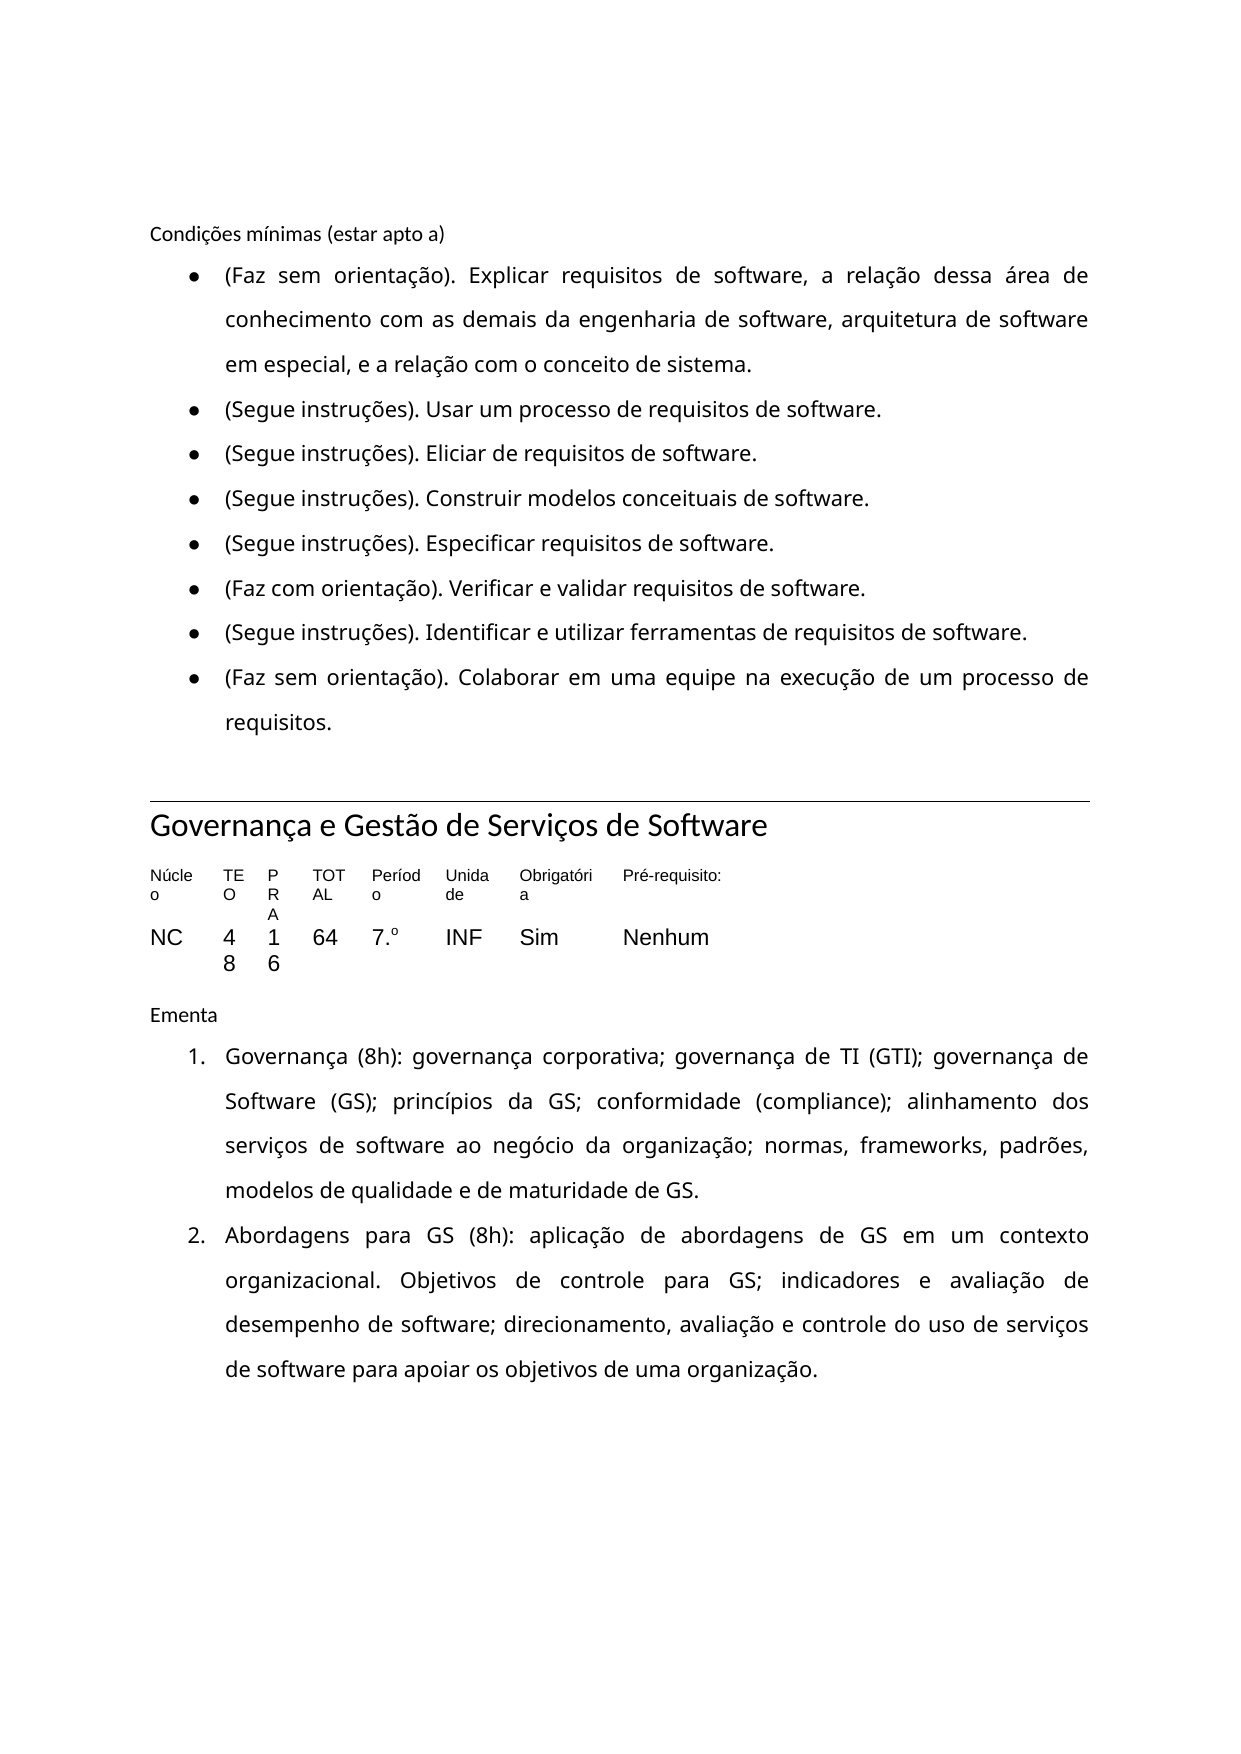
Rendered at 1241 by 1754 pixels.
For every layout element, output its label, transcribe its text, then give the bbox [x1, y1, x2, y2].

list Abordagens para GS (8h): aplicação de abordagens de GS em um contexto organizacional. Objetivos de controle para GS; indicadores e avaliação de desempenho de software; direcionamento, avaliação e controle do uso de serviços de software para apoiar os objetivos de uma organização. [187, 1220, 1090, 1384]
table_header TEO [212, 866, 256, 923]
table_cell NC [139, 924, 212, 976]
list (Faz com orientação). Verificar e validar requisitos de software. [187, 572, 1090, 602]
table_header TOTAL [301, 866, 360, 923]
table_header Núcleo [139, 866, 212, 923]
table_cell Sim [508, 924, 611, 976]
table_cell 16 [256, 924, 301, 976]
list (Segue instruções). Identificar e utilizar ferramentas de requisitos de software. [187, 617, 1090, 647]
list (Segue instruções). Construir modelos conceituais de software. [187, 483, 1090, 513]
list (Segue instruções). Especificar requisitos de software. [187, 528, 1090, 558]
table_cell 48 [212, 924, 256, 976]
list (Faz sem orientação). Colaborar em uma equipe na execução de um processo de requisitos. [187, 662, 1090, 736]
table_header Período [360, 866, 434, 923]
table_header PRA [256, 866, 301, 923]
subtitle Ementa [150, 1001, 1090, 1028]
subtitle Condições mínimas (estar apto a) [150, 220, 1090, 246]
table_header Obrigatória [508, 866, 611, 923]
list (Segue instruções). Eliciar de requisitos de software. [187, 438, 1090, 468]
table_cell 64 [301, 924, 360, 976]
table_cell INF [434, 924, 508, 976]
table_header Pré-requisito: [611, 866, 1004, 923]
table_cell 7.o [360, 924, 434, 976]
table_header Unidade [434, 866, 508, 923]
list (Segue instruções). Usar um processo de requisitos de software. [187, 394, 1090, 423]
table_cell Nenhum [611, 924, 1004, 976]
list (Faz sem orientação). Explicar requisitos de software, a relação dessa área de conhecimento com as demais da engenharia de software, arquitetura de software em especial, e a relação com o conceito de sistema. [187, 260, 1090, 379]
list Governança (8h): governança corporativa; governança de TI (GTI); governança de Software (GS); princípios da GS; conformidade (compliance); alinhamento dos serviços de software ao negócio da organização; normas, frameworks, padrões, modelos de qualidade e de maturidade de GS. [187, 1041, 1090, 1205]
subtitle Governança e Gestão de Serviços de Software [150, 802, 1090, 845]
